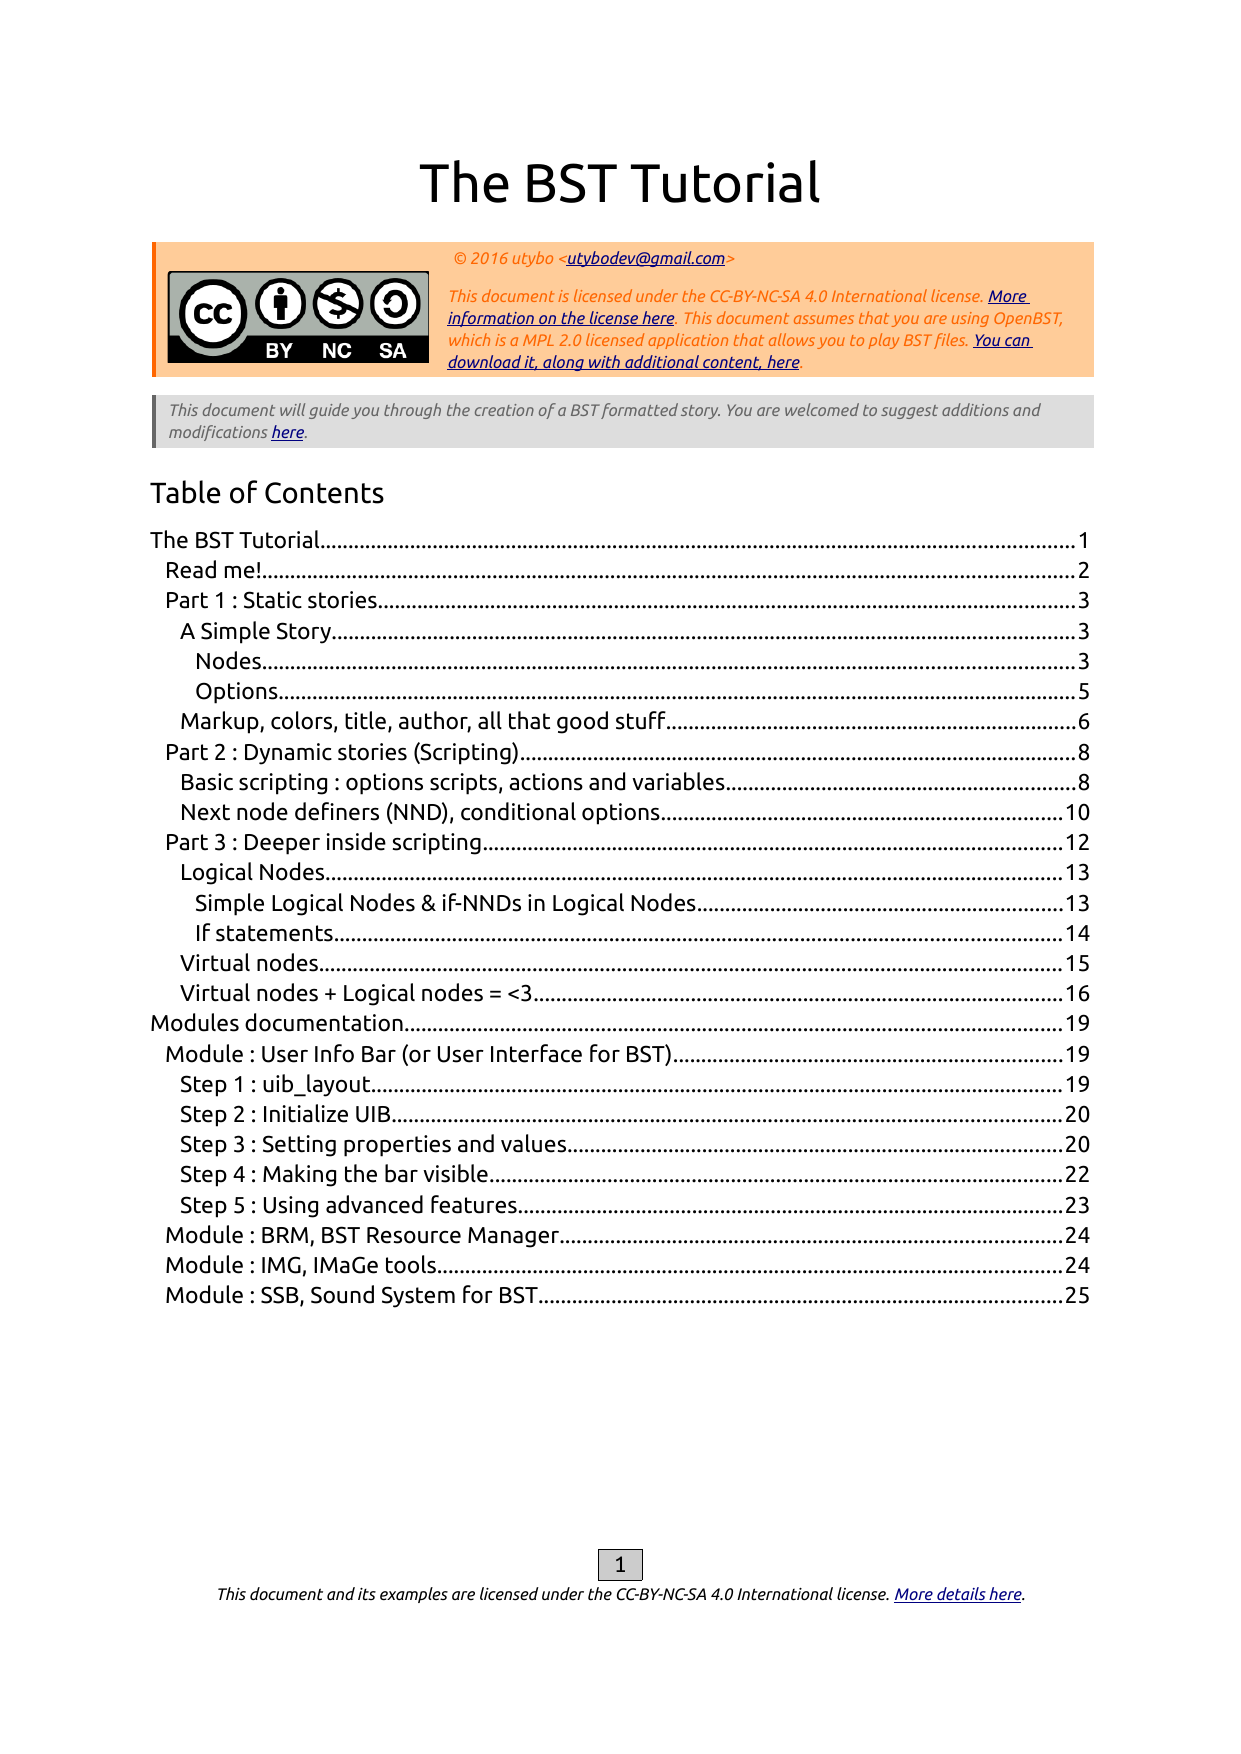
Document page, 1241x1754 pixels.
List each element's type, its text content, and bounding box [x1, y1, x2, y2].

text This document will guide you through the creation of a BST formatted story. You are welcomed to suggest additions and modifications here. [156, 395, 1090, 448]
text If statements 14 [195, 919, 1090, 946]
text Module : BRM, BST Resource Manager 24 [165, 1221, 1090, 1248]
text Simple Logical Nodes & if-NNDs in Logical Nodes 13 [195, 889, 1090, 915]
text Module : IMG, IMaGe tools 24 [165, 1252, 1090, 1278]
text Virtual nodes 15 [180, 949, 1090, 976]
text Logical Nodes 13 [180, 859, 1090, 885]
text Next node definers (NND), conditional options 10 [180, 798, 1090, 825]
text Part 2 : Dynamic stories (Scripting) 8 [165, 738, 1090, 764]
text Part 1 : Static stories 3 [165, 587, 1090, 613]
title The BST Tutorial [150, 150, 1090, 212]
text Step 3 : Setting properties and values 20 [180, 1131, 1090, 1157]
text Nodes 3 [195, 647, 1090, 674]
picture [167, 271, 429, 363]
text Module : User Info Bar (or User Interface for BST) 19 [165, 1040, 1090, 1066]
text Basic scripting : options scripts, actions and variables 8 [180, 768, 1090, 794]
text Read me! 2 [165, 557, 1090, 583]
subtitle Table of Contents [150, 476, 1090, 509]
text Module : SSB, Sound System for BST 25 [165, 1282, 1090, 1308]
text Step 4 : Making the bar visible 22 [180, 1161, 1090, 1187]
text Options 5 [195, 678, 1090, 704]
text Step 2 : Initialize UIB 20 [180, 1101, 1090, 1127]
text Markup, colors, title, author, all that good stuff 6 [180, 708, 1090, 734]
text Modules documentation 19 [150, 1010, 1090, 1036]
text Step 1 : uib_layout 19 [180, 1070, 1090, 1097]
text Virtual nodes + Logical nodes = <3 16 [180, 980, 1090, 1006]
text This document is licensed under the CC-BY-NC-SA 4.0 International license. More information on the license here. This document assumes that you are using OpenBST, which is a MPL 2.0 licensed application that allows you to play BST files. You can download it, along with additional content, here. [156, 280, 1090, 377]
text Step 5 : Using advanced features 23 [180, 1191, 1090, 1217]
text The BST Tutorial 1 [150, 527, 1090, 553]
text Part 3 : Deeper inside scripting 12 [165, 829, 1090, 855]
text A Simple Story 3 [180, 617, 1090, 643]
text © 2016 utybo <utybodev@gmail.com> [156, 242, 1090, 267]
